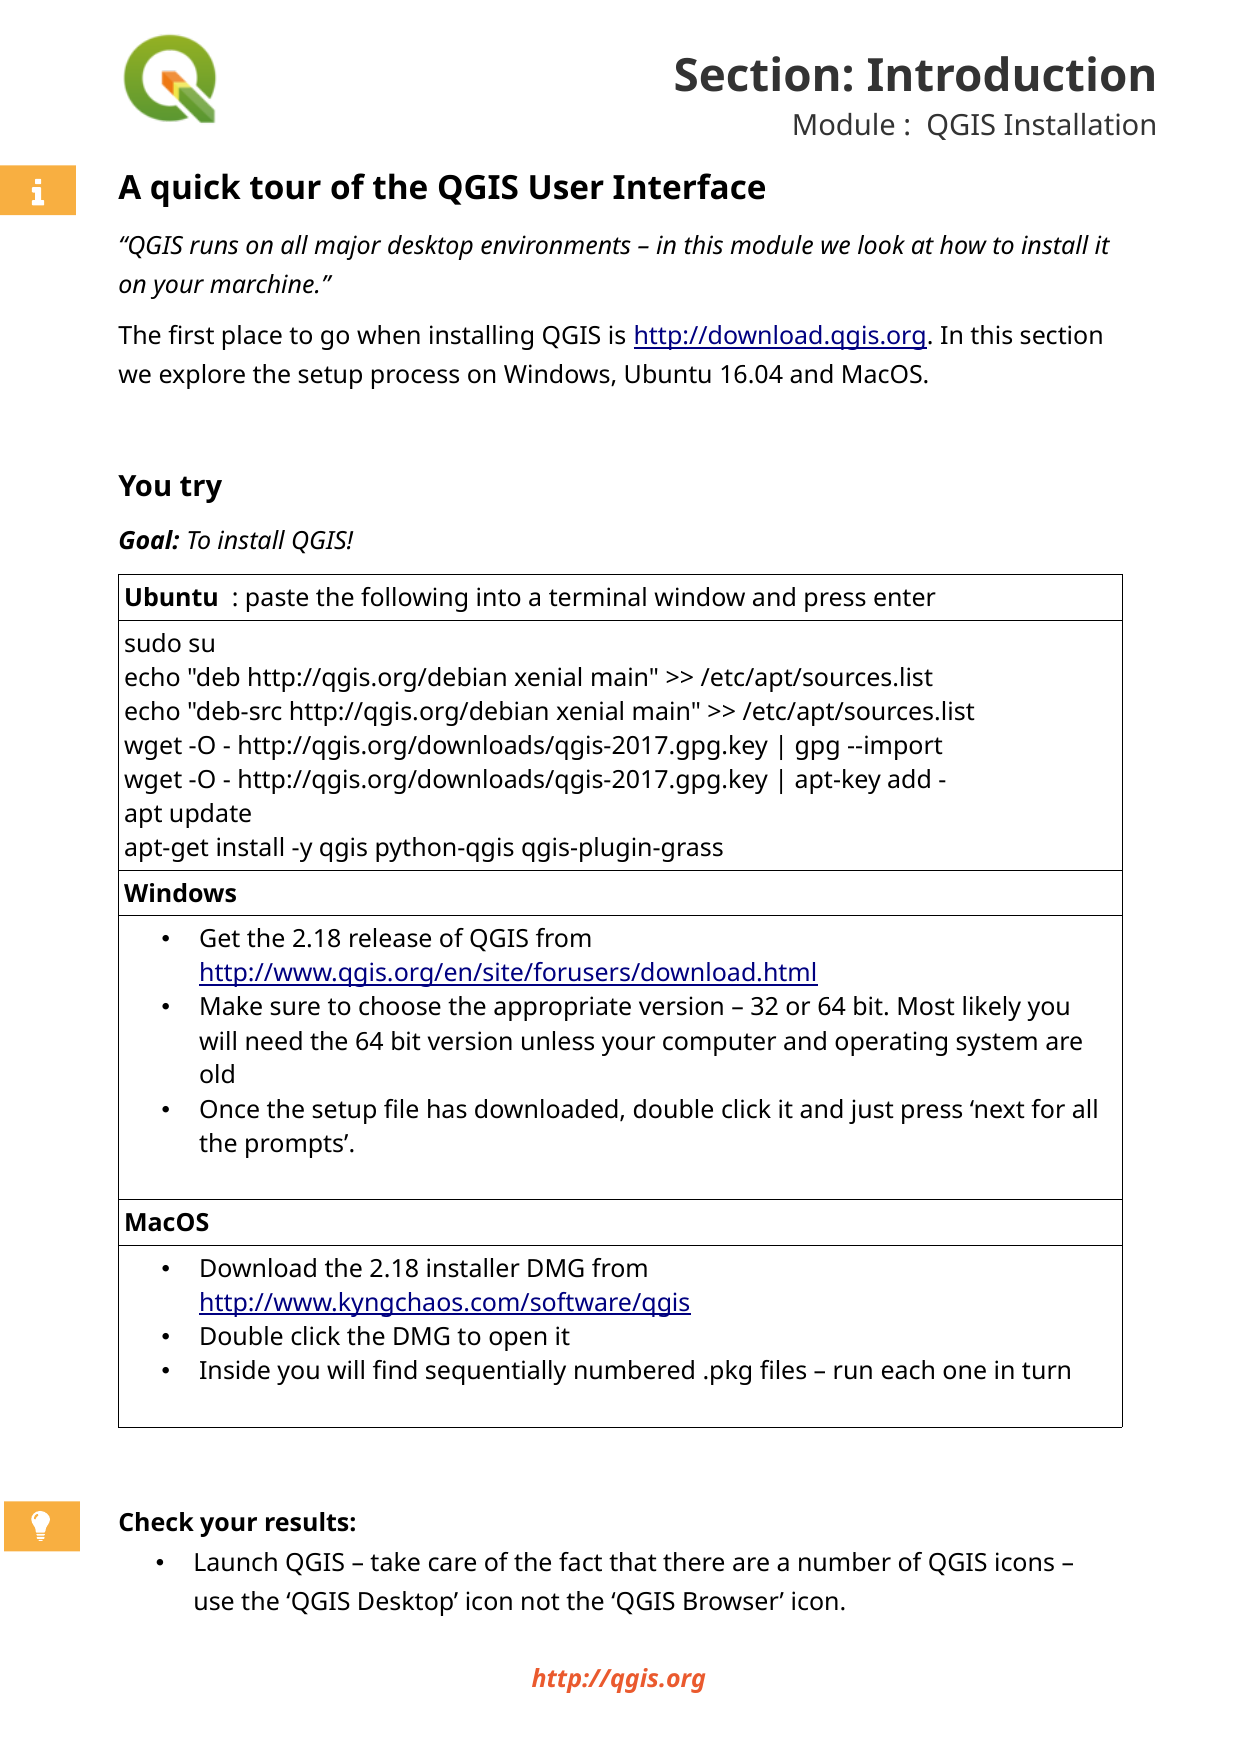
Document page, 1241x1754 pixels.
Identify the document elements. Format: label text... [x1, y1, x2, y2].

text You try [118, 466, 1122, 505]
text The first place to go when installing QGIS is http://download.qgis.org. In this section we explore the setup process on Windows, Ubuntu 16.04 and MacOS. [118, 318, 1122, 391]
text Check your results: [118, 1505, 1122, 1539]
picture [122, 31, 218, 127]
text Goal: To install QGIS! [118, 523, 1122, 557]
table_cell Download the 2.18 installer DMG from http://www.kyngchaos.com/software/qgis Double click the DMG to open it Inside you will find sequentially numbered .pkg files – run each one in turn [119, 1246, 1122, 1427]
subtitle A quick tour of the QGIS User Interface [118, 164, 1122, 209]
table_cell Get the 2.18 release of QGIS from http://www.qgis.org/en/site/forusers/download.html Make sure to choose the appropriate version – 32 or 64 bit. Most likely you will need the 64 bit version unless your computer and operating system are old Once the setup file has downloaded, double click it and just press ‘next for all the prompts’. [119, 916, 1122, 1199]
list Launch QGIS – take care of the fact that there are a number of QGIS icons – use the ‘QGIS Desktop’ icon not the ‘QGIS Browser’ icon. [156, 1544, 1122, 1617]
text “QGIS runs on all major desktop environments – in this module we look at how to install it on your marchine.” [118, 228, 1122, 301]
table_header Ubuntu : paste the following into a terminal window and press enter [119, 575, 1122, 619]
table_cell Windows [119, 871, 1122, 915]
table_cell sudo su echo "deb http://qgis.org/debian xenial main" >> /etc/apt/sources.list echo "deb-src http://qgis.org/debian xenial main" >> /etc/apt/sources.list wget -O - http://qgis.org/downloads/qgis-2017.gpg.key | gpg --import wget -O - http://qgis.org/downloads/qgis-2017.gpg.key | apt-key add - apt update apt-get install -y qgis python-qgis qgis-plugin-grass [119, 621, 1122, 869]
table_cell MacOS [119, 1200, 1122, 1245]
